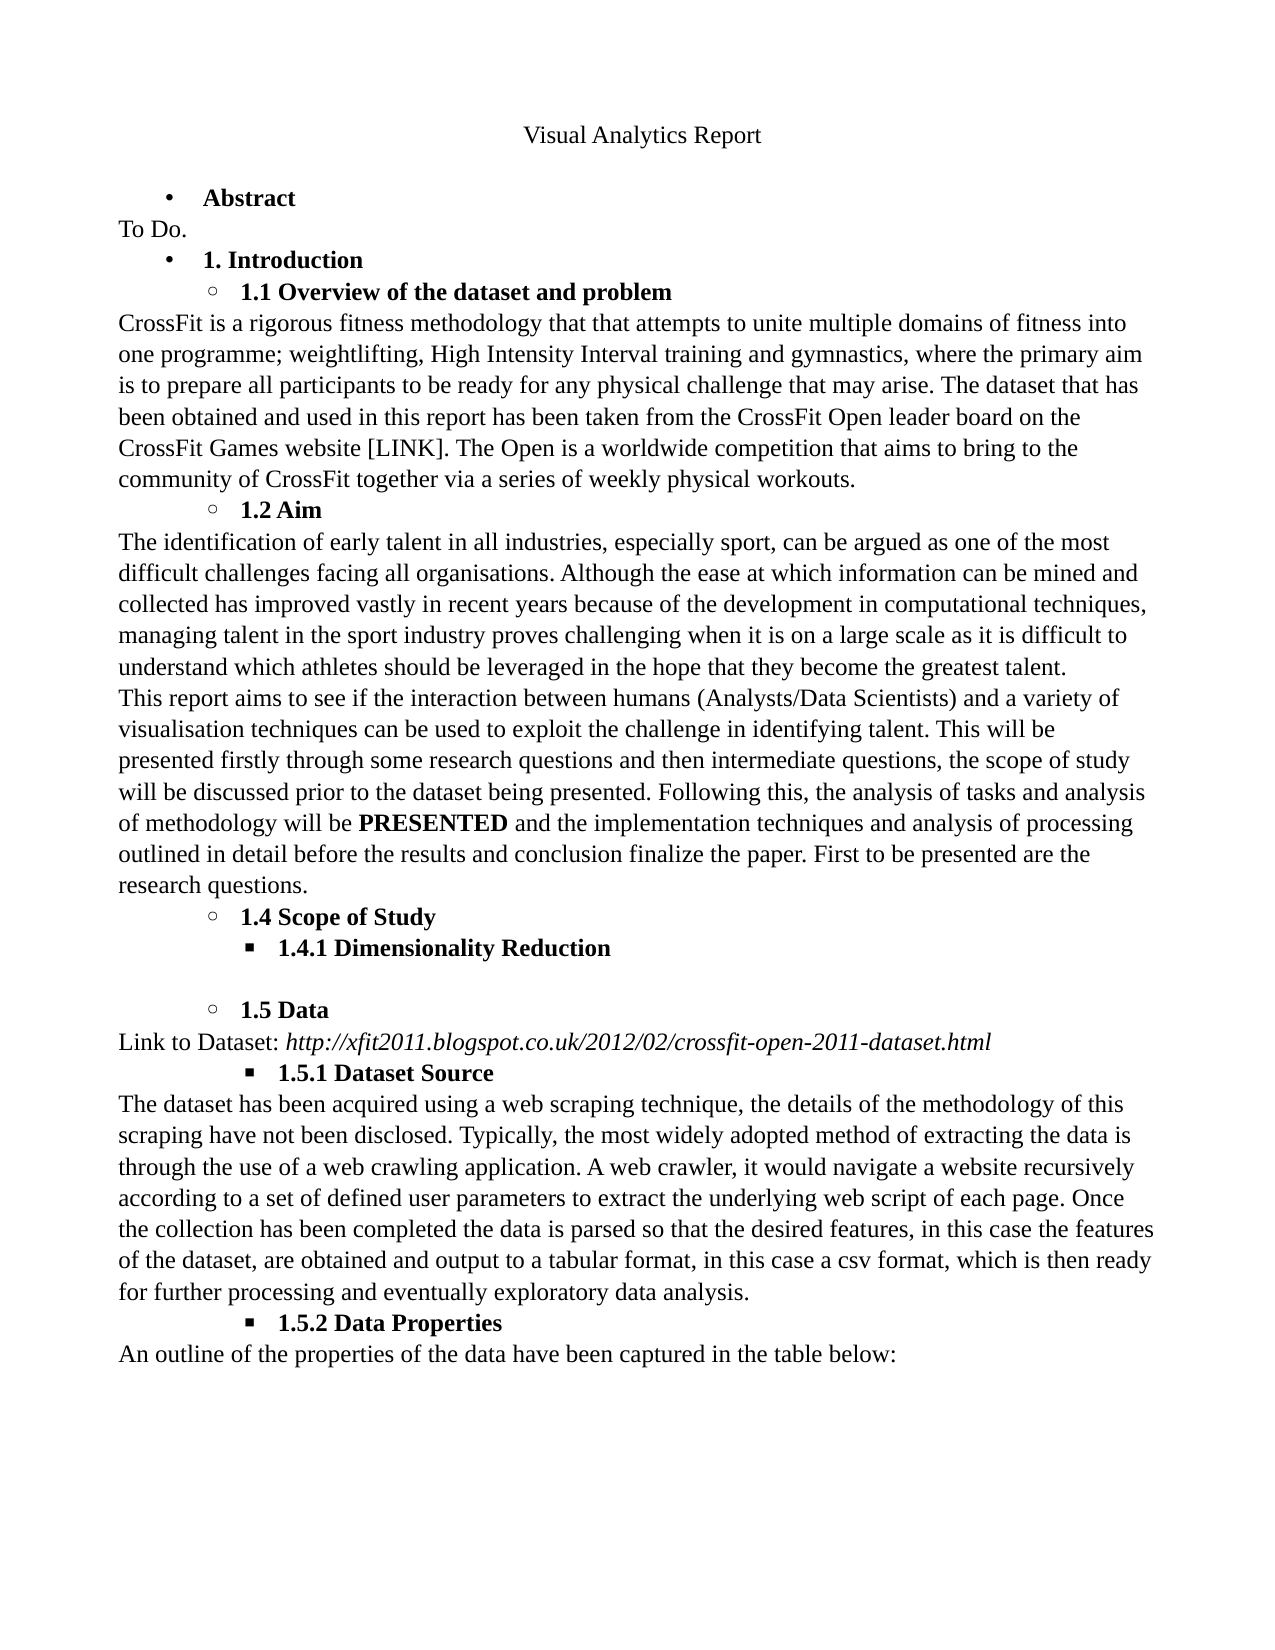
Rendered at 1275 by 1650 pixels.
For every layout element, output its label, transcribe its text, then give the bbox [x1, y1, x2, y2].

list 1.4 Scope of Study [203, 899, 1157, 931]
text Visual Analytics Report [128, 118, 1157, 149]
list 1.1 Overview of the dataset and problem [203, 274, 1157, 306]
text An outline of the properties of the data have been captured in the table below: [118, 1337, 1157, 1368]
text This report aims to see if the interaction between humans (Analysts/Data Scientists) and a variety of visualisation techniques can be used to exploit the challenge in identifying talent. This will be presented firstly through some research questions and then intermediate questions, the scope of study will be discussed prior to the dataset being presented. Following this, the analysis of tasks and analysis of methodology will be PRESENTED and the implementation techniques and analysis of processing outlined in detail before the results and conclusion finalize the paper. First to be presented are the research questions. [118, 681, 1157, 899]
text The identification of early talent in all industries, especially sport, can be argued as one of the most difficult challenges facing all organisations. Although the ease at which information can be mined and collected has improved vastly in recent years because of the development in computational techniques, managing talent in the sport industry proves challenging when it is on a large scale as it is difficult to understand which athletes should be leveraged in the hope that they become the greatest talent. [118, 524, 1157, 681]
list 1.5.1 Dataset Source [240, 1056, 1157, 1087]
text The dataset has been acquired using a web scraping technique, the details of the methodology of this scraping have not been disclosed. Typically, the most widely adopted method of extracting the data is through the use of a web crawling application. A web crawler, it would navigate a website recursively according to a set of defined user parameters to extract the underlying web script of each page. Once the collection has been completed the data is parsed so that the desired features, in this case the features of the dataset, are obtained and output to a tabular format, in this case a csv format, which is then ready for further processing and eventually exploratory data analysis. [118, 1087, 1157, 1306]
list 1.4.1 Dimensionality Reduction [240, 931, 1157, 962]
list 1.5 Data [203, 993, 1157, 1024]
list Abstract [165, 181, 1157, 212]
text CrossFit is a rigorous fitness methodology that that attempts to unite multiple domains of fitness into one programme; weightlifting, High Intensity Interval training and gymnastics, where the primary aim is to prepare all participants to be ready for any physical challenge that may arise. The dataset that has been obtained and used in this report has been taken from the CrossFit Open leader board on the CrossFit Games website [LINK]. The Open is a worldwide competition that aims to bring to the community of CrossFit together via a series of weekly physical workouts. [118, 306, 1157, 493]
text To Do. [118, 212, 1157, 243]
list 1. Introduction [165, 243, 1157, 274]
list 1.5.2 Data Properties [240, 1306, 1157, 1337]
text Link to Dataset: http://xfit2011.blogspot.co.uk/2012/02/crossfit-open-2011-dataset.html [118, 1024, 1157, 1056]
list 1.2 Aim [203, 493, 1157, 524]
